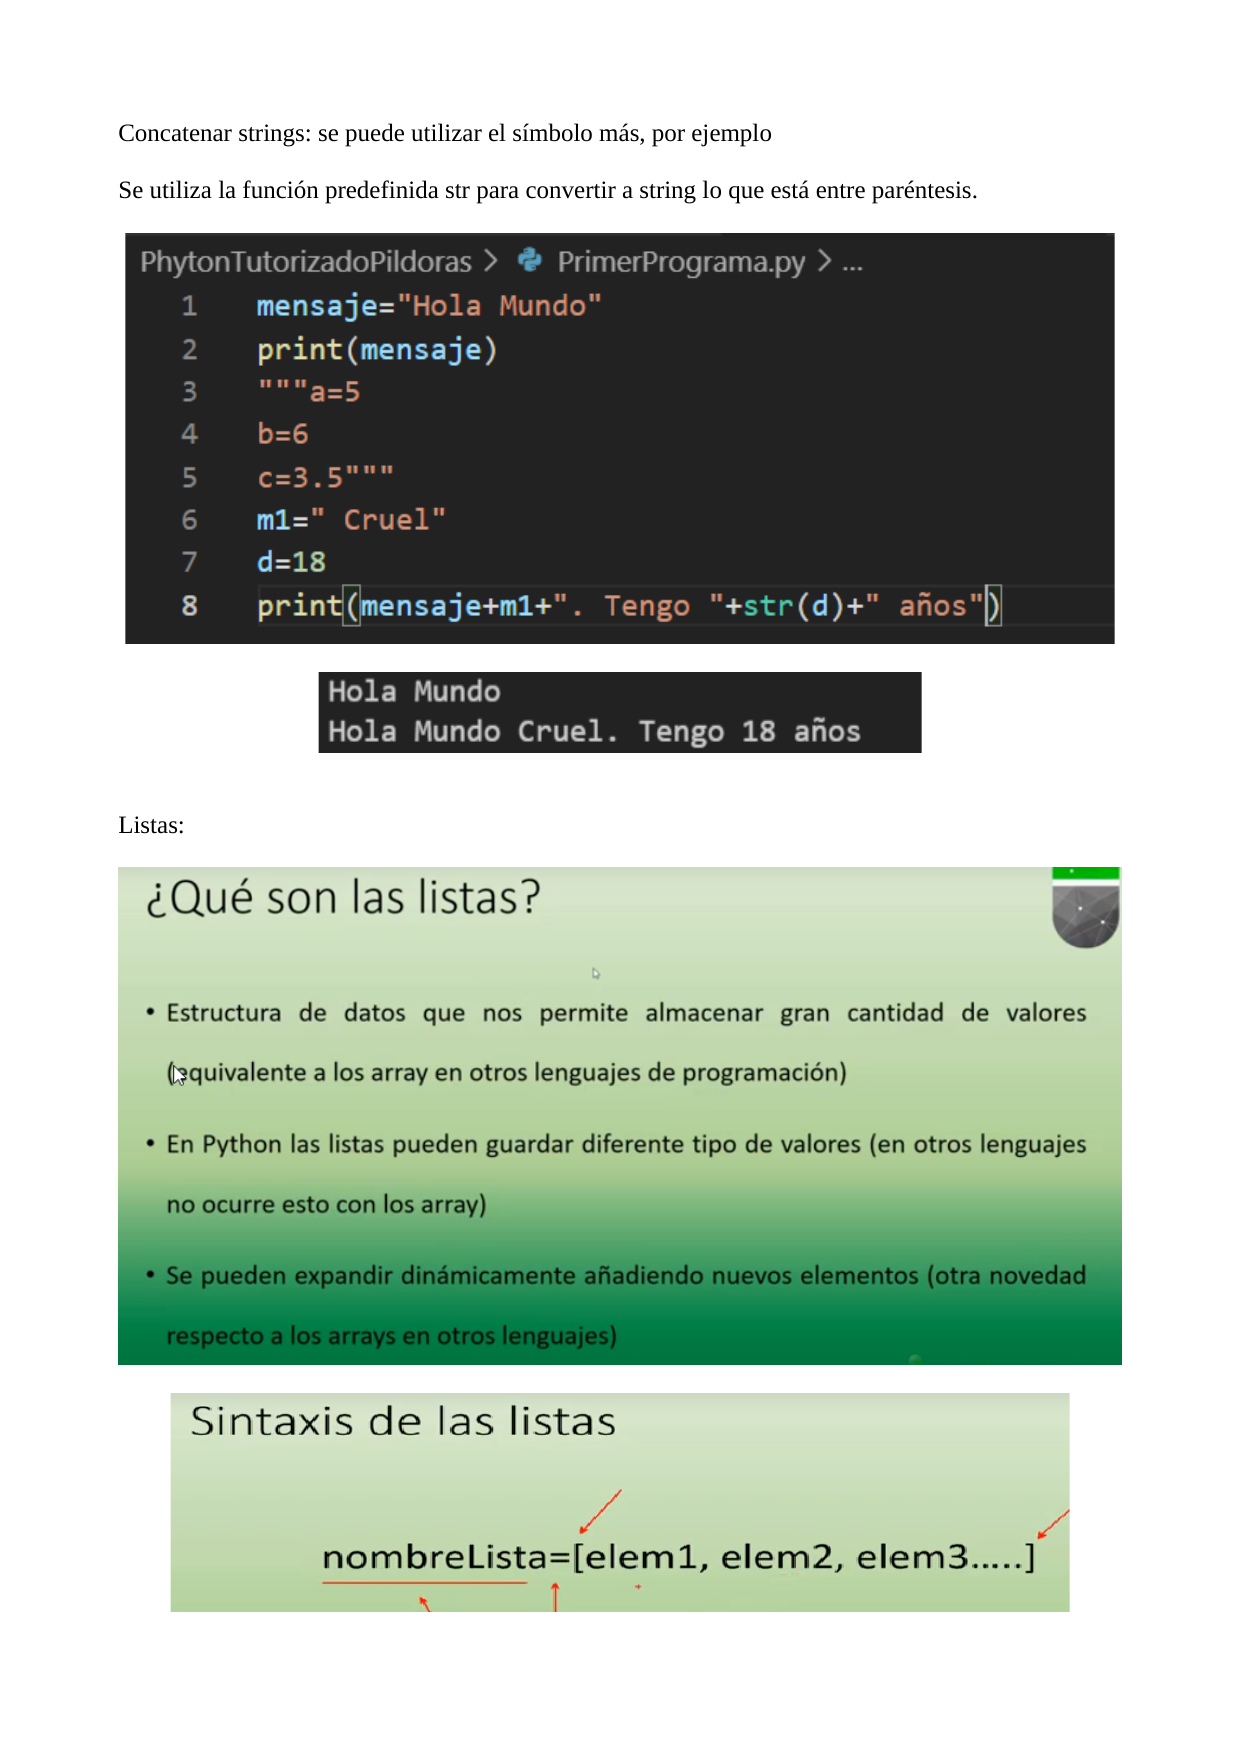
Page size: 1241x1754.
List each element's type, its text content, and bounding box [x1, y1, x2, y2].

text Concatenar strings: se puede utilizar el símbolo más, por ejemplo [118, 118, 1122, 147]
picture [170, 1393, 1070, 1612]
text Listas: [118, 810, 1122, 839]
picture [118, 867, 1122, 1365]
picture [125, 233, 1115, 644]
picture [318, 672, 922, 753]
text Se utiliza la función predefinida str para convertir a string lo que está entre paréntesis. [118, 176, 1122, 204]
